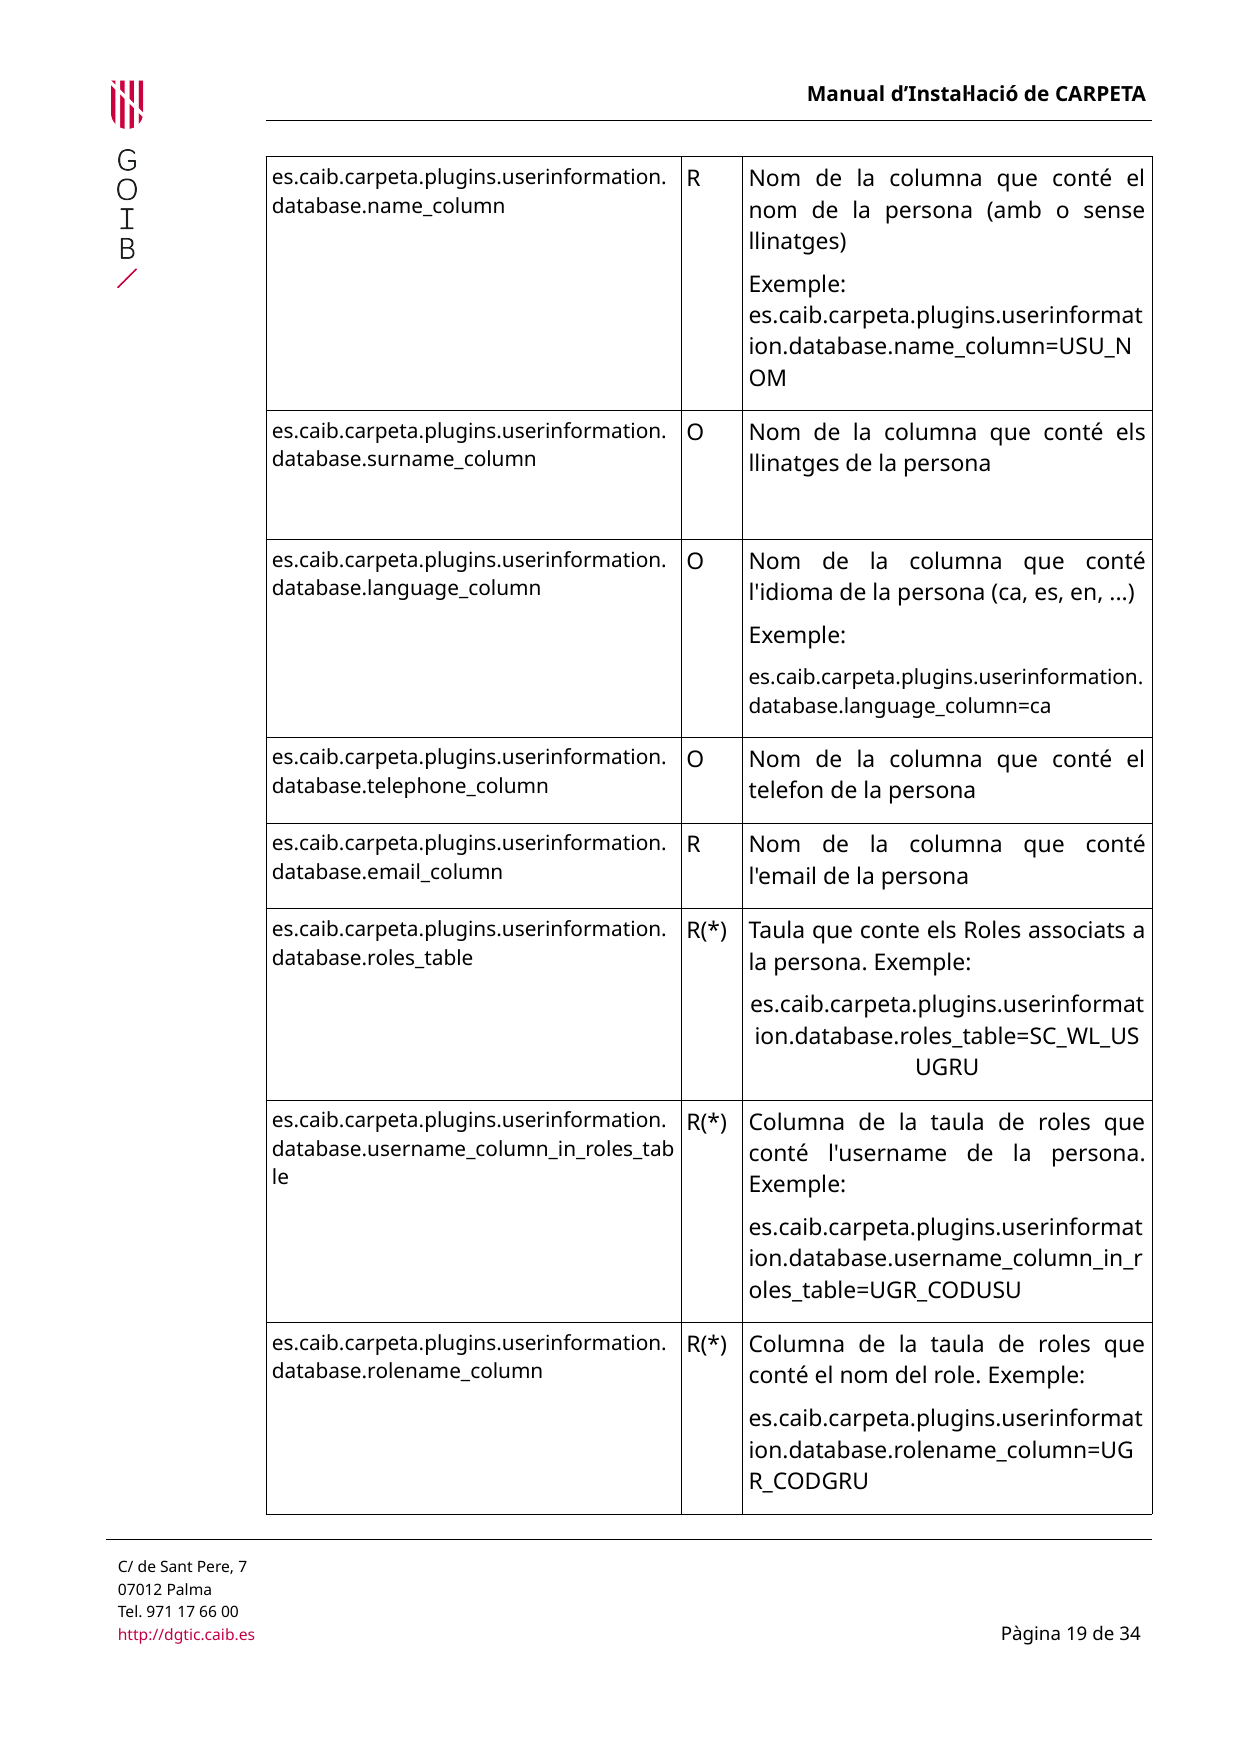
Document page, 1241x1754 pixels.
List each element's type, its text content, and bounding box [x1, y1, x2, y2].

table_cell R [682, 824, 742, 908]
table_cell Nom de la columna que conté l'idioma de la persona (ca, es, en, ...) Exemple: es.caib.carpeta.plugins.userinformation.database.language_column=ca [743, 540, 1152, 737]
table_cell es.caib.carpeta.plugins.userinformation.database.name_column [267, 157, 681, 410]
table_cell Nom de la columna que conté el nom de la persona (amb o sense llinatges) Exemple: es.caib.carpeta.plugins.userinformation.database.name_column=USU_NOM [743, 157, 1152, 410]
table_cell R [682, 157, 742, 410]
table_cell Columna de la taula de roles que conté el nom del role. Exemple: es.caib.carpeta.plugins.userinformation.database.rolename_column=UGR_CODGRU [743, 1323, 1152, 1514]
table_cell es.caib.carpeta.plugins.userinformation.database.surname_column [267, 411, 681, 539]
table_cell es.caib.carpeta.plugins.userinformation.database.rolename_column [267, 1323, 681, 1514]
table_cell Nom de la columna que conté l'email de la persona [743, 824, 1152, 908]
table_cell es.caib.carpeta.plugins.userinformation.database.telephone_column [267, 738, 681, 822]
table_cell R(*) [682, 1101, 742, 1322]
table_cell es.caib.carpeta.plugins.userinformation.database.email_column [267, 824, 681, 908]
table_cell O [682, 540, 742, 737]
table_cell es.caib.carpeta.plugins.userinformation.database.language_column [267, 540, 681, 737]
table_cell R(*) [682, 1323, 742, 1514]
table_cell O [682, 411, 742, 539]
table_cell Taula que conte els Roles associats a la persona. Exemple: es.caib.carpeta.plugins.userinformation.database.roles_table=SC_WL_USUGRU [743, 909, 1152, 1100]
table_cell es.caib.carpeta.plugins.userinformation.database.roles_table [267, 909, 681, 1100]
table_cell O [682, 738, 742, 822]
table_cell Nom de la columna que conté els llinatges de la persona [743, 411, 1152, 539]
table_cell Columna de la taula de roles que conté l'username de la persona. Exemple: es.caib.carpeta.plugins.userinformation.database.username_column_in_roles_table=UGR_CODUSU [743, 1101, 1152, 1322]
picture [82, 57, 172, 319]
table_cell R(*) [682, 909, 742, 1100]
table_cell es.caib.carpeta.plugins.userinformation.database.username_column_in_roles_table [267, 1101, 681, 1322]
table_cell Nom de la columna que conté el telefon de la persona [743, 738, 1152, 822]
